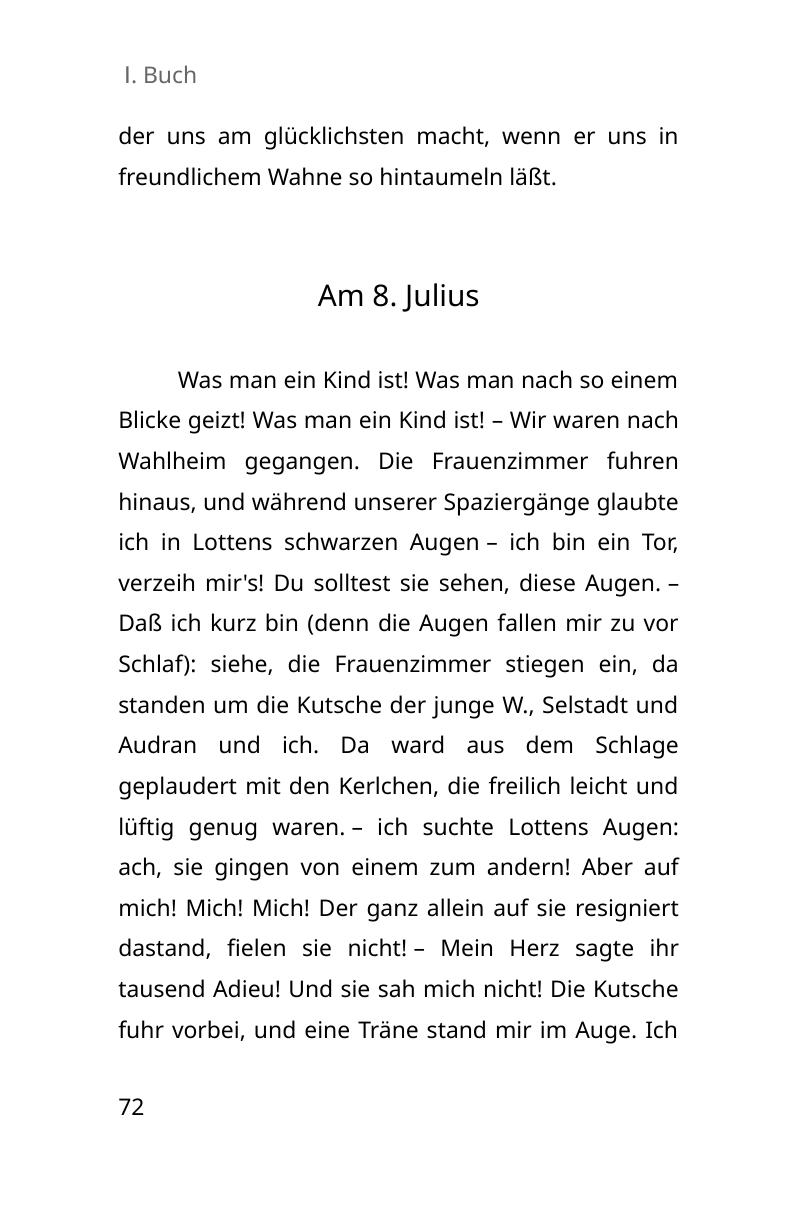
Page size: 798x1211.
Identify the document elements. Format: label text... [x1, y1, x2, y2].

text Was man ein Kind ist! Was man nach so einem Blicke geizt! Was man ein Kind ist! – Wir waren nach Wahlheim gegangen. Die Frauenzimmer fuhren hinaus, und während unserer Spaziergänge glaubte ich in Lottens schwarzen Augen – ich bin ein Tor, verzeih mir's! Du solltest sie sehen, diese Augen. – Daß ich kurz bin (denn die Augen fallen mir zu vor Schlaf): siehe, die Frauenzimmer stiegen ein, da standen um die Kutsche der junge W., Selstadt und Audran und ich. Da ward aus dem Schlage geplaudert mit den Kerlchen, die freilich leicht und lüftig genug waren. – ich suchte Lottens Augen: ach, sie gingen von einem zum andern! Aber auf mich! Mich! Mich! Der ganz allein auf sie resigniert dastand, fielen sie nicht! – Mein Herz sagte ihr tausend Adieu! Und sie sah mich nicht! Die Kutsche fuhr vorbei, und eine Träne stand mir im Auge. Ich [118, 339, 679, 1045]
subtitle Am 8. Julius [118, 236, 679, 316]
text der uns am glücklichsten macht, wenn er uns in freundlichem Wahne so hintaumeln läßt. [118, 120, 679, 192]
